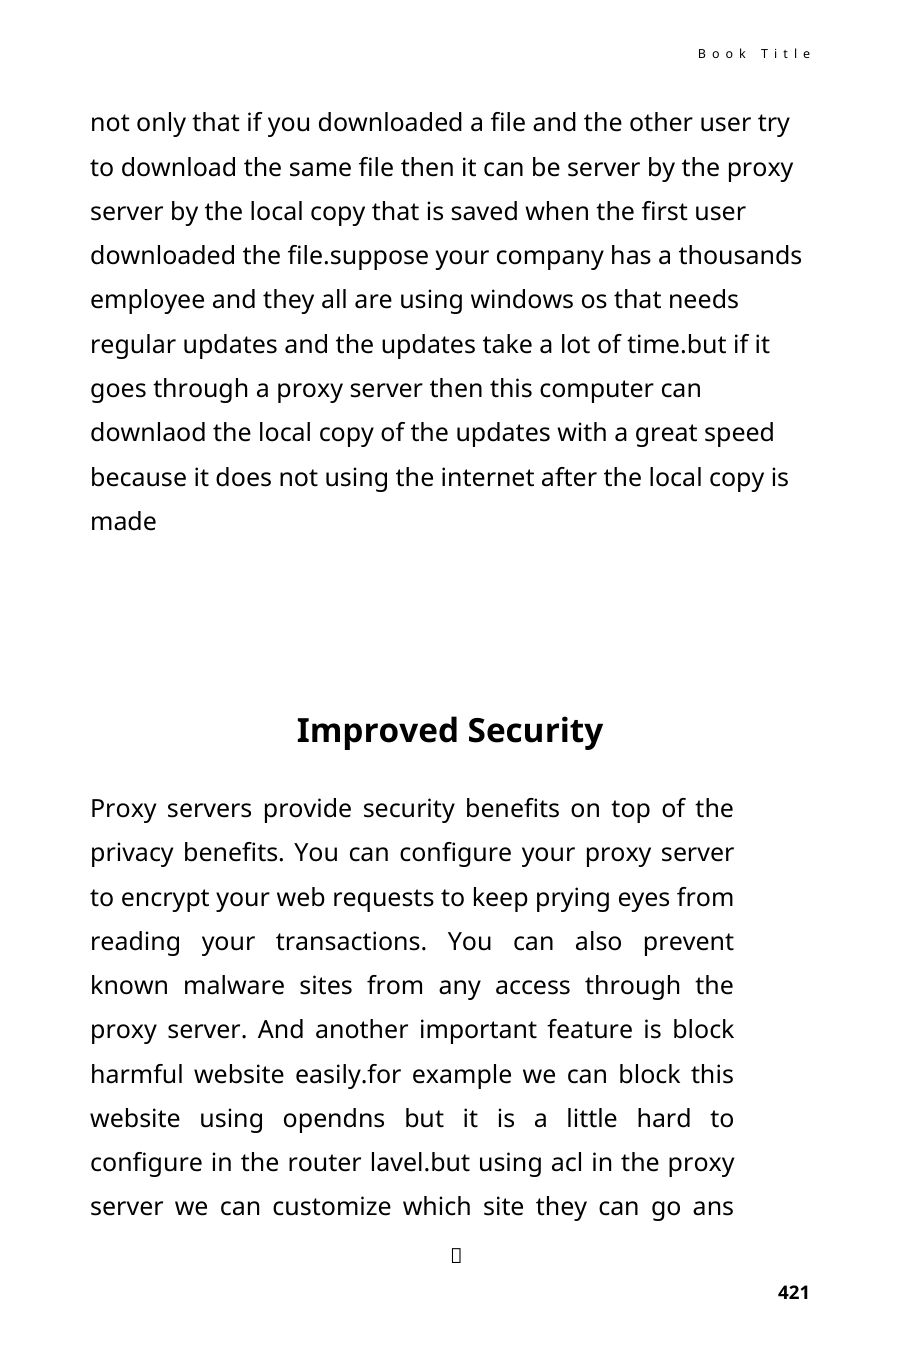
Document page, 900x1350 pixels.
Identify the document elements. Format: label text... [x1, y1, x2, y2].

text not only that if you downloaded a file and the other user try to download the same file then it can be server by the proxy server by the local copy that is saved when the first user downloaded the file.suppose your company has a thousands employee and they all are using windows os that needs regular updates and the updates take a lot of time.but if it goes through a proxy server then this computer can downlaod the local copy of the updates with a great speed because it does not using the internet after the local copy is made [90, 105, 810, 537]
text Improved Security [90, 707, 810, 752]
text Proxy servers provide security benefits on top of the privacy benefits. You can configure your proxy server to encrypt your web requests to keep prying eyes from reading your transactions. You can also prevent known malware sites from any access through the proxy server. And another important feature is block harmful website easily.for example we can block this website using opendns but it is a little hard to configure in the router lavel.but using acl in the proxy server we can customize which site they can go ans [90, 791, 735, 1223]
